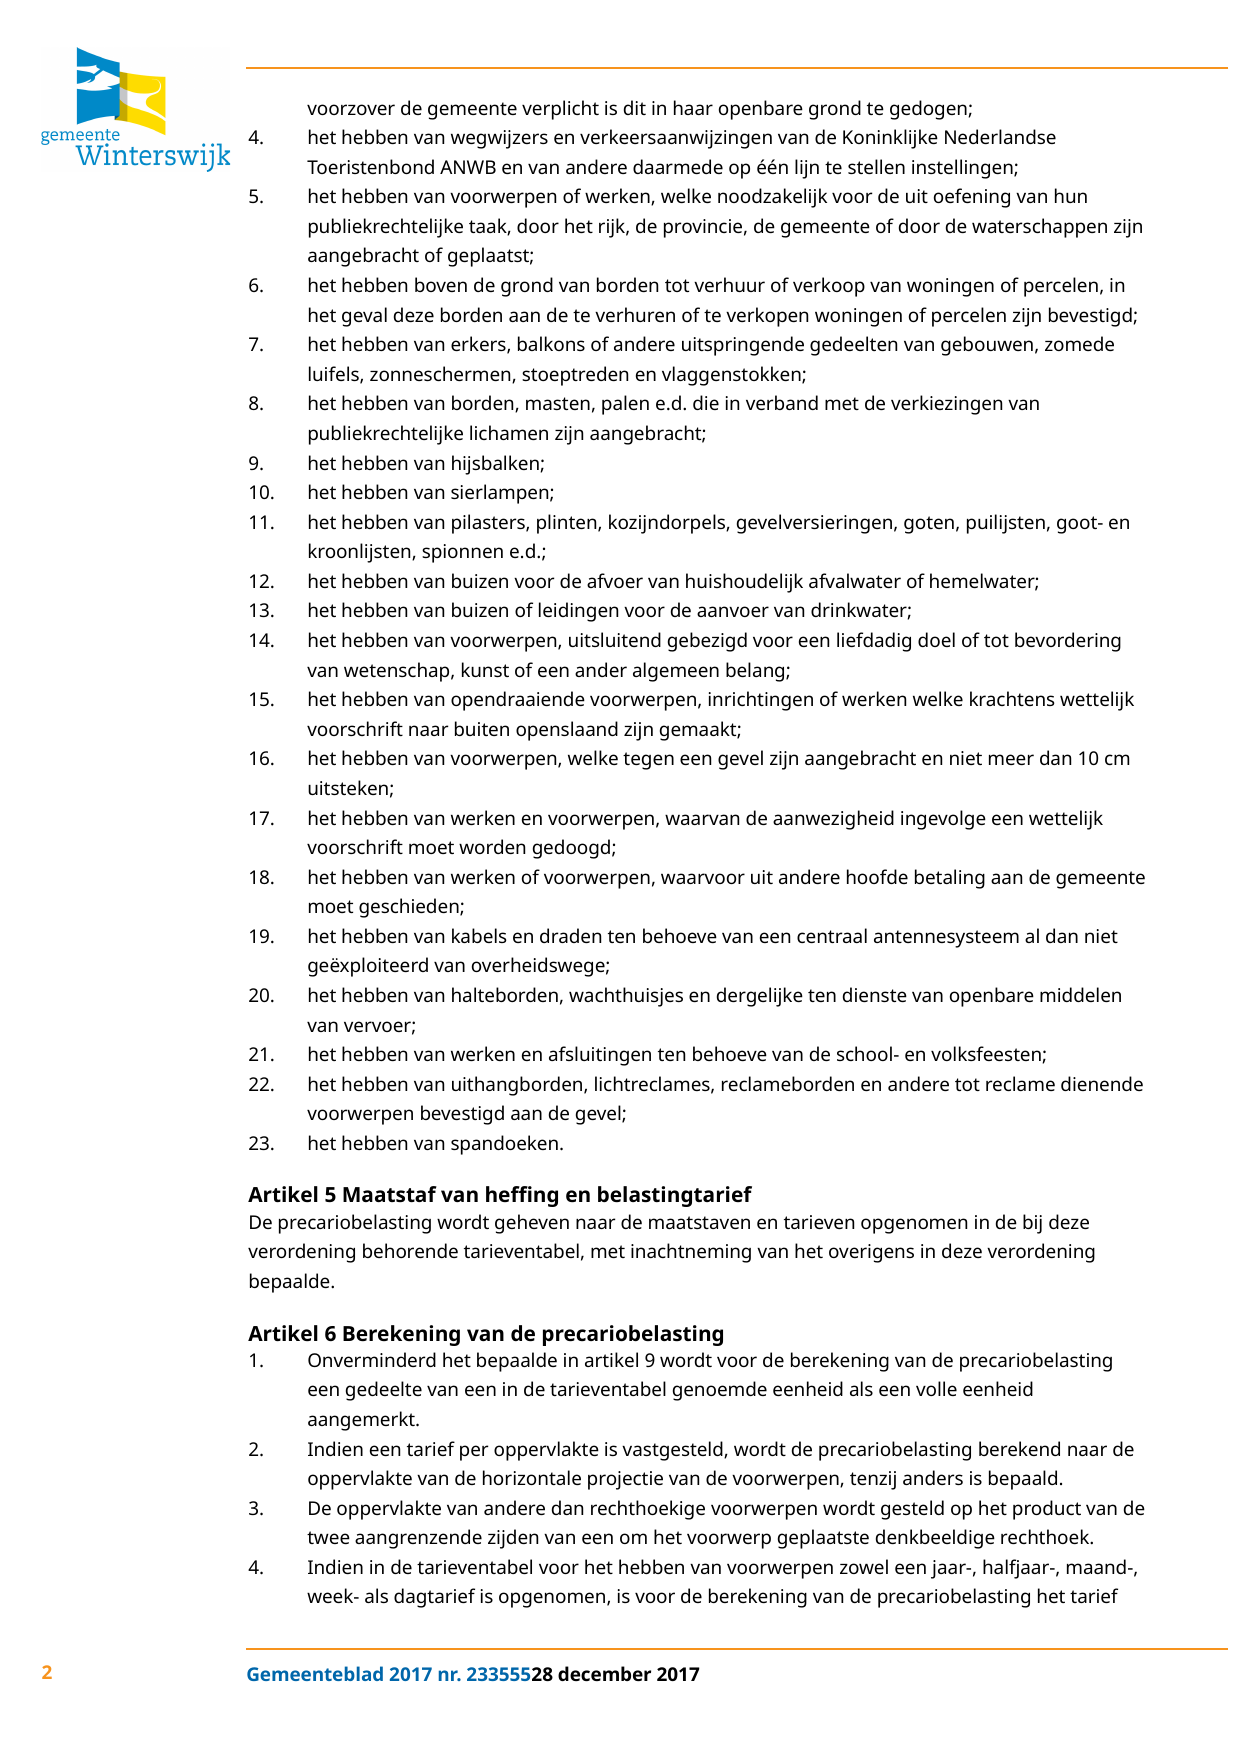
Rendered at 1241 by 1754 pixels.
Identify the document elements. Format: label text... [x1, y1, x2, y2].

list het hebben van voorwerpen, welke tegen een gevel zijn aangebracht en niet meer dan 10 cm uitsteken; [248, 746, 1152, 801]
list het hebben van voorwerpen, uitsluitend gebezigd voor een liefdadig doel of tot bevordering van wetenschap, kunst of een ander algemeen belang; [248, 627, 1152, 683]
list het hebben van werken en afsluitingen ten behoeve van de school- en volksfeesten; [248, 1041, 1152, 1067]
list het hebben van pilasters, plinten, kozijndorpels, gevelversieringen, goten, puilijsten, goot- en kroonlijsten, spionnen e.d.; [248, 509, 1152, 564]
list het hebben van erkers, balkons of andere uitspringende gedeelten van gebouwen, zomede luifels, zonneschermen, stoeptreden en vlaggenstokken; [248, 331, 1152, 387]
list het hebben van kabels en draden ten behoeve van een centraal antennesysteem al dan niet geëxploiteerd van overheidswege; [248, 923, 1152, 978]
list voorzover de gemeente verplicht is dit in haar openbare grond te gedogen; [248, 95, 1152, 121]
list het hebben van buizen voor de afvoer van huishoudelijk afvalwater of hemelwater; [248, 568, 1152, 594]
picture [225, 153, 231, 162]
text Artikel 6 Berekening van de precariobelasting [248, 1319, 1152, 1347]
list het hebben van werken en voorwerpen, waarvan de aanwezigheid ingevolge een wettelijk voorschrift moet worden gedoogd; [248, 805, 1152, 860]
list het hebben van halteborden, wachthuisjes en dergelijke ten dienste van openbare middelen van vervoer; [248, 982, 1152, 1038]
picture [41, 47, 231, 172]
list het hebben van opendraaiende voorwerpen, inrichtingen of werken welke krachtens wettelijk voorschrift naar buiten openslaand zijn gemaakt; [248, 686, 1152, 742]
list het hebben van werken of voorwerpen, waarvoor uit andere hoofde betaling aan de gemeente moet geschieden; [248, 864, 1152, 919]
list het hebben van voorwerpen of werken, welke noodzakelijk voor de uit oefening van hun publiekrechtelijke taak, door het rijk, de provincie, de gemeente of door de waterschappen zijn aangebracht of geplaatst; [248, 183, 1152, 268]
list het hebben van uithangborden, lichtreclames, reclameborden en andere tot reclame dienende voorwerpen bevestigd aan de gevel; [248, 1071, 1152, 1126]
list De oppervlakte van andere dan rechthoekige voorwerpen wordt gesteld op het product van de twee aangrenzende zijden van een om het voorwerp geplaatste denkbeeldige rechthoek. [248, 1495, 1152, 1550]
list het hebben van borden, masten, palen e.d. die in verband met de verkiezingen van publiekrechtelijke lichamen zijn aangebracht; [248, 391, 1152, 446]
list het hebben van spandoeken. [248, 1130, 1152, 1156]
list het hebben van buizen of leidingen voor de aanvoer van drinkwater; [248, 598, 1152, 623]
text Artikel 5 Maatstaf van heffing en belastingtarief [248, 1181, 1152, 1209]
list het hebben van wegwijzers en verkeersaanwijzingen van de Koninklijke Nederlandse Toeristenbond ANWB en van andere daarmede op één lijn te stellen instellingen; [248, 124, 1152, 180]
list het hebben van hijsbalken; [248, 450, 1152, 476]
list het hebben van sierlampen; [248, 479, 1152, 505]
text De precariobelasting wordt geheven naar de maatstaven en tarieven opgenomen in de bij deze verordening behorende tarieventabel, met inachtneming van het overigens in deze verordening bepaalde. [248, 1209, 1152, 1294]
list Onverminderd het bepaalde in artikel 9 wordt voor de berekening van de precariobelasting een gedeelte van een in de tarieventabel genoemde eenheid als een volle eenheid aangemerkt. [248, 1347, 1152, 1432]
list Indien een tarief per oppervlakte is vastgesteld, wordt de precariobelasting berekend naar de oppervlakte van de horizontale projectie van de voorwerpen, tenzij anders is bepaald. [248, 1436, 1152, 1491]
list Indien in de tarieventabel voor het hebben van voorwerpen zowel een jaar-, halfjaar-, maand-, week- als dagtarief is opgenomen, is voor de berekening van de precariobelasting het tarief [248, 1554, 1152, 1609]
list het hebben boven de grond van borden tot verhuur of verkoop van woningen of percelen, in het geval deze borden aan de te verhuren of te verkopen woningen of percelen zijn bevestigd; [248, 272, 1152, 328]
